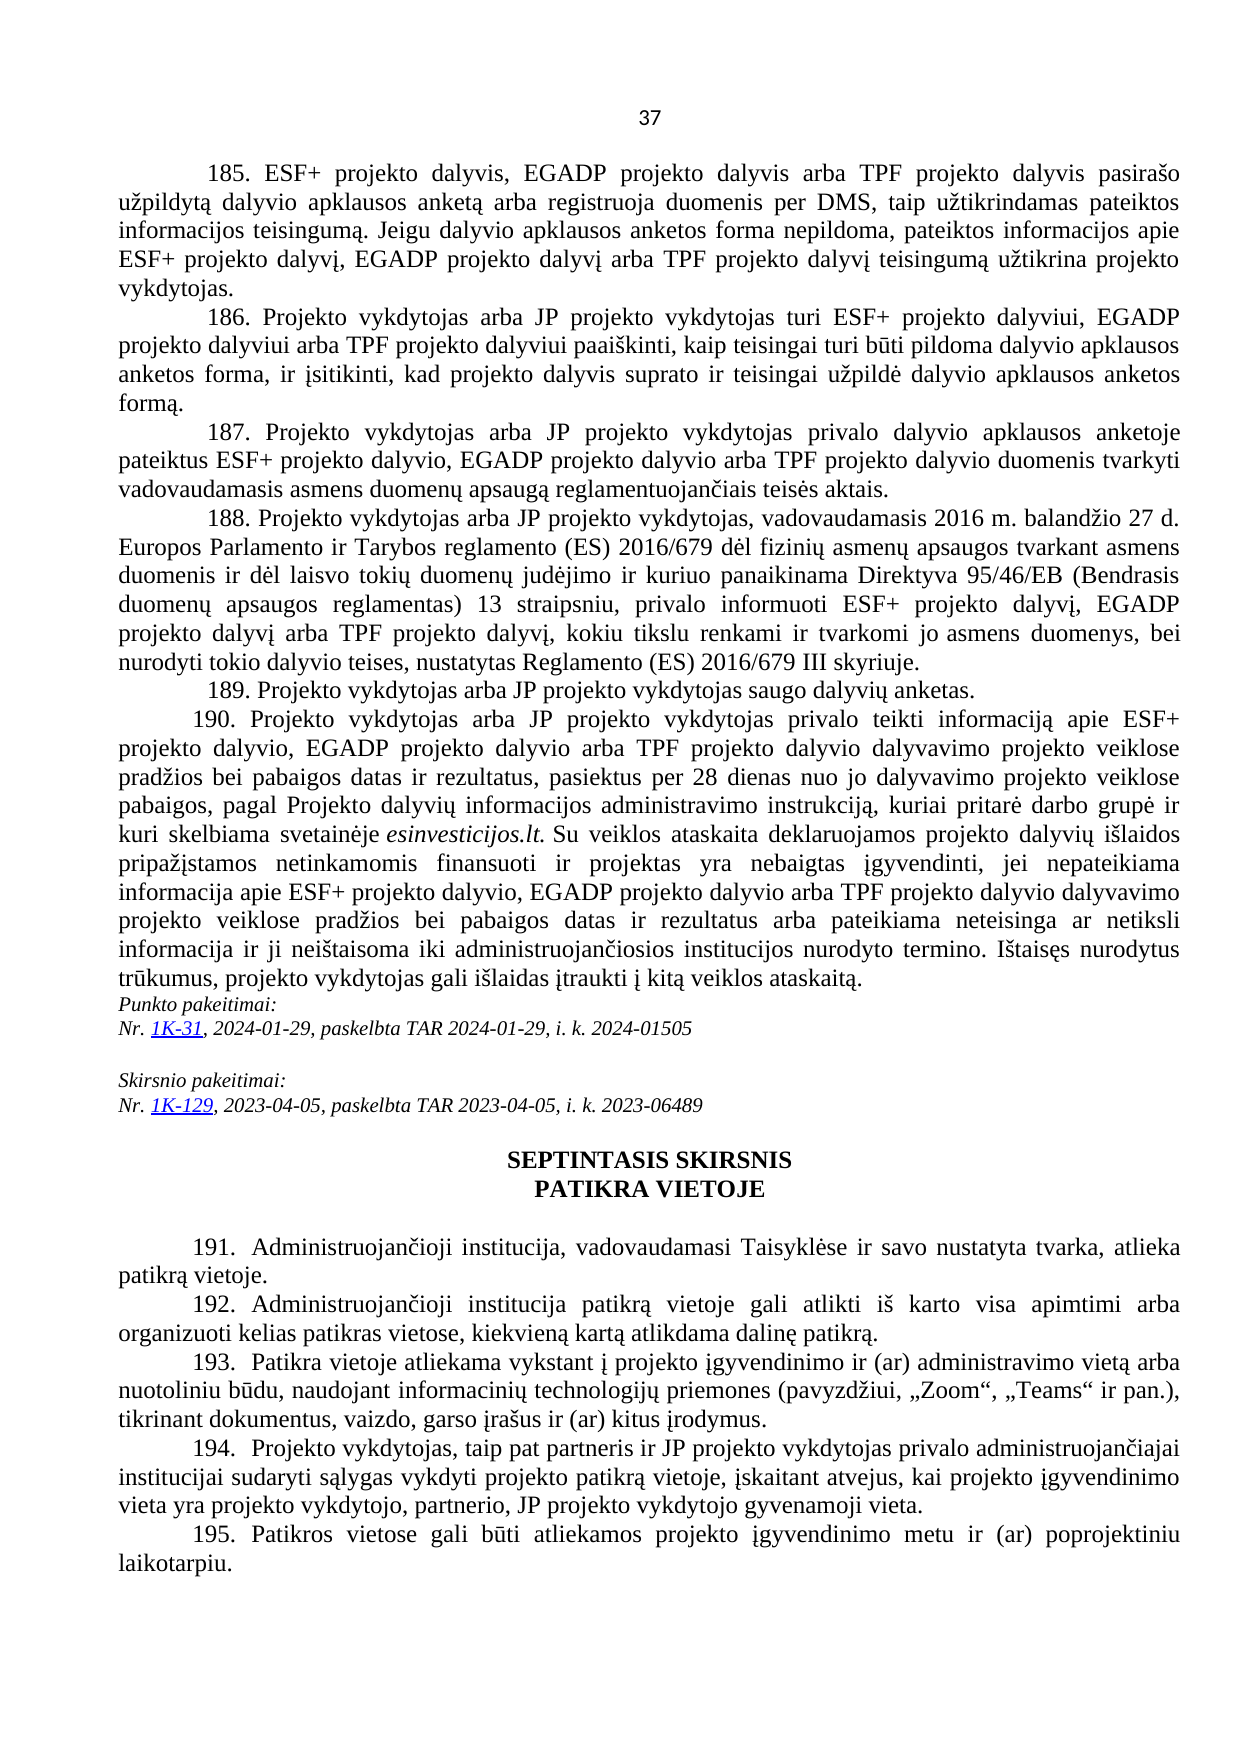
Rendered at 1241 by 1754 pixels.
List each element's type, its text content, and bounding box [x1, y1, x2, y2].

text 188. Projekto vykdytojas arba JP projekto vykdytojas, vadovaudamasis 2016 m. balandžio 27 d. Europos Parlamento ir Tarybos reglamento (ES) 2016/679 dėl fizinių asmenų apsaugos tvarkant asmens duomenis ir dėl laisvo tokių duomenų judėjimo ir kuriuo panaikinama Direktyva 95/46/EB (Bendrasis duomenų apsaugos reglamentas) 13 straipsniu, privalo informuoti ESF+ projekto dalyvį, EGADP projekto dalyvį arba TPF projekto dalyvį, kokiu tikslu renkami ir tvarkomi jo asmens duomenys, bei nurodyti tokio dalyvio teises, nustatytas Reglamento (ES) 2016/679 III skyriuje. [118, 503, 1181, 675]
text 194. Projekto vykdytojas, taip pat partneris ir JP projekto vykdytojas privalo administruojančiajai institucijai sudaryti sąlygas vykdyti projekto patikrą vietoje, įskaitant atvejus, kai projekto įgyvendinimo vieta yra projekto vykdytojo, partnerio, JP projekto vykdytojo gyvenamoji vieta. [118, 1433, 1181, 1519]
text 187. Projekto vykdytojas arba JP projekto vykdytojas privalo dalyvio apklausos anketoje pateiktus ESF+ projekto dalyvio, EGADP projekto dalyvio arba TPF projekto dalyvio duomenis tvarkyti vadovaudamasis asmens duomenų apsaugą reglamentuojančiais teisės aktais. [118, 417, 1181, 503]
text Nr. 1K-31, 2024-01-29, paskelbta TAR 2024-01-29, i. k. 2024-01505 [118, 1016, 1181, 1040]
text 189. Projekto vykdytojas arba JP projekto vykdytojas saugo dalyvių anketas. [118, 675, 1181, 704]
text 195. Patikros vietose gali būti atliekamos projekto įgyvendinimo metu ir (ar) poprojektiniu laikotarpiu. [118, 1519, 1181, 1577]
text 193. Patikra vietoje atliekama vykstant į projekto įgyvendinimo ir (ar) administravimo vietą arba nuotoliniu būdu, naudojant informacinių technologijų priemones (pavyzdžiui, „Zoom“, „Teams“ ir pan.), tikrinant dokumentus, vaizdo, garso įrašus ir (ar) kitus įrodymus. [118, 1347, 1181, 1433]
text 190. Projekto vykdytojas arba JP projekto vykdytojas privalo teikti informaciją apie ESF+ projekto dalyvio, EGADP projekto dalyvio arba TPF projekto dalyvio dalyvavimo projekto veiklose pradžios bei pabaigos datas ir rezultatus, pasiektus per 28 dienas nuo jo dalyvavimo projekto veiklose pabaigos, pagal Projekto dalyvių informacijos administravimo instrukciją, kuriai pritarė darbo grupė ir kuri skelbiama svetainėje esinvesticijos.lt. Su veiklos ataskaita deklaruojamos projekto dalyvių išlaidos pripažįstamos netinkamomis finansuoti ir projektas yra nebaigtas įgyvendinti, jei nepateikiama informacija apie ESF+ projekto dalyvio, EGADP projekto dalyvio arba TPF projekto dalyvio dalyvavimo projekto veiklose pradžios bei pabaigos datas ir rezultatus arba pateikiama neteisinga ar netiksli informacija ir ji neištaisoma iki administruojančiosios institucijos nurodyto termino. Ištaisęs nurodytus trūkumus, projekto vykdytojas gali išlaidas įtraukti į kitą veiklos ataskaitą. [118, 704, 1181, 992]
subtitle PATIKRA VIETOJE [118, 1174, 1181, 1203]
text Nr. 1K-129, 2023-04-05, paskelbta TAR 2023-04-05, i. k. 2023-06489 [118, 1092, 1181, 1117]
text 191. Administruojančioji institucija, vadovaudamasi Taisyklėse ir savo nustatyta tvarka, atlieka patikrą vietoje. [118, 1232, 1181, 1289]
text Punkto pakeitimai: [118, 992, 1181, 1016]
text Skirsnio pakeitimai: [118, 1068, 1181, 1092]
text 185. ESF+ projekto dalyvis, EGADP projekto dalyvis arba TPF projekto dalyvis pasirašo užpildytą dalyvio apklausos anketą arba registruoja duomenis per DMS, taip užtikrindamas pateiktos informacijos teisingumą. Jeigu dalyvio apklausos anketos forma nepildoma, pateiktos informacijos apie ESF+ projekto dalyvį, EGADP projekto dalyvį arba TPF projekto dalyvį teisingumą užtikrina projekto vykdytojas. [118, 158, 1181, 302]
text 186. Projekto vykdytojas arba JP projekto vykdytojas turi ESF+ projekto dalyviui, EGADP projekto dalyviui arba TPF projekto dalyviui paaiškinti, kaip teisingai turi būti pildoma dalyvio apklausos anketos forma, ir įsitikinti, kad projekto dalyvis suprato ir teisingai užpildė dalyvio apklausos anketos formą. [118, 302, 1181, 417]
text 192. Administruojančioji institucija patikrą vietoje gali atlikti iš karto visa apimtimi arba organizuoti kelias patikras vietose, kiekvieną kartą atlikdama dalinę patikrą. [118, 1289, 1181, 1347]
subtitle SEPTINTASIS SKIRSNIS [118, 1145, 1181, 1174]
